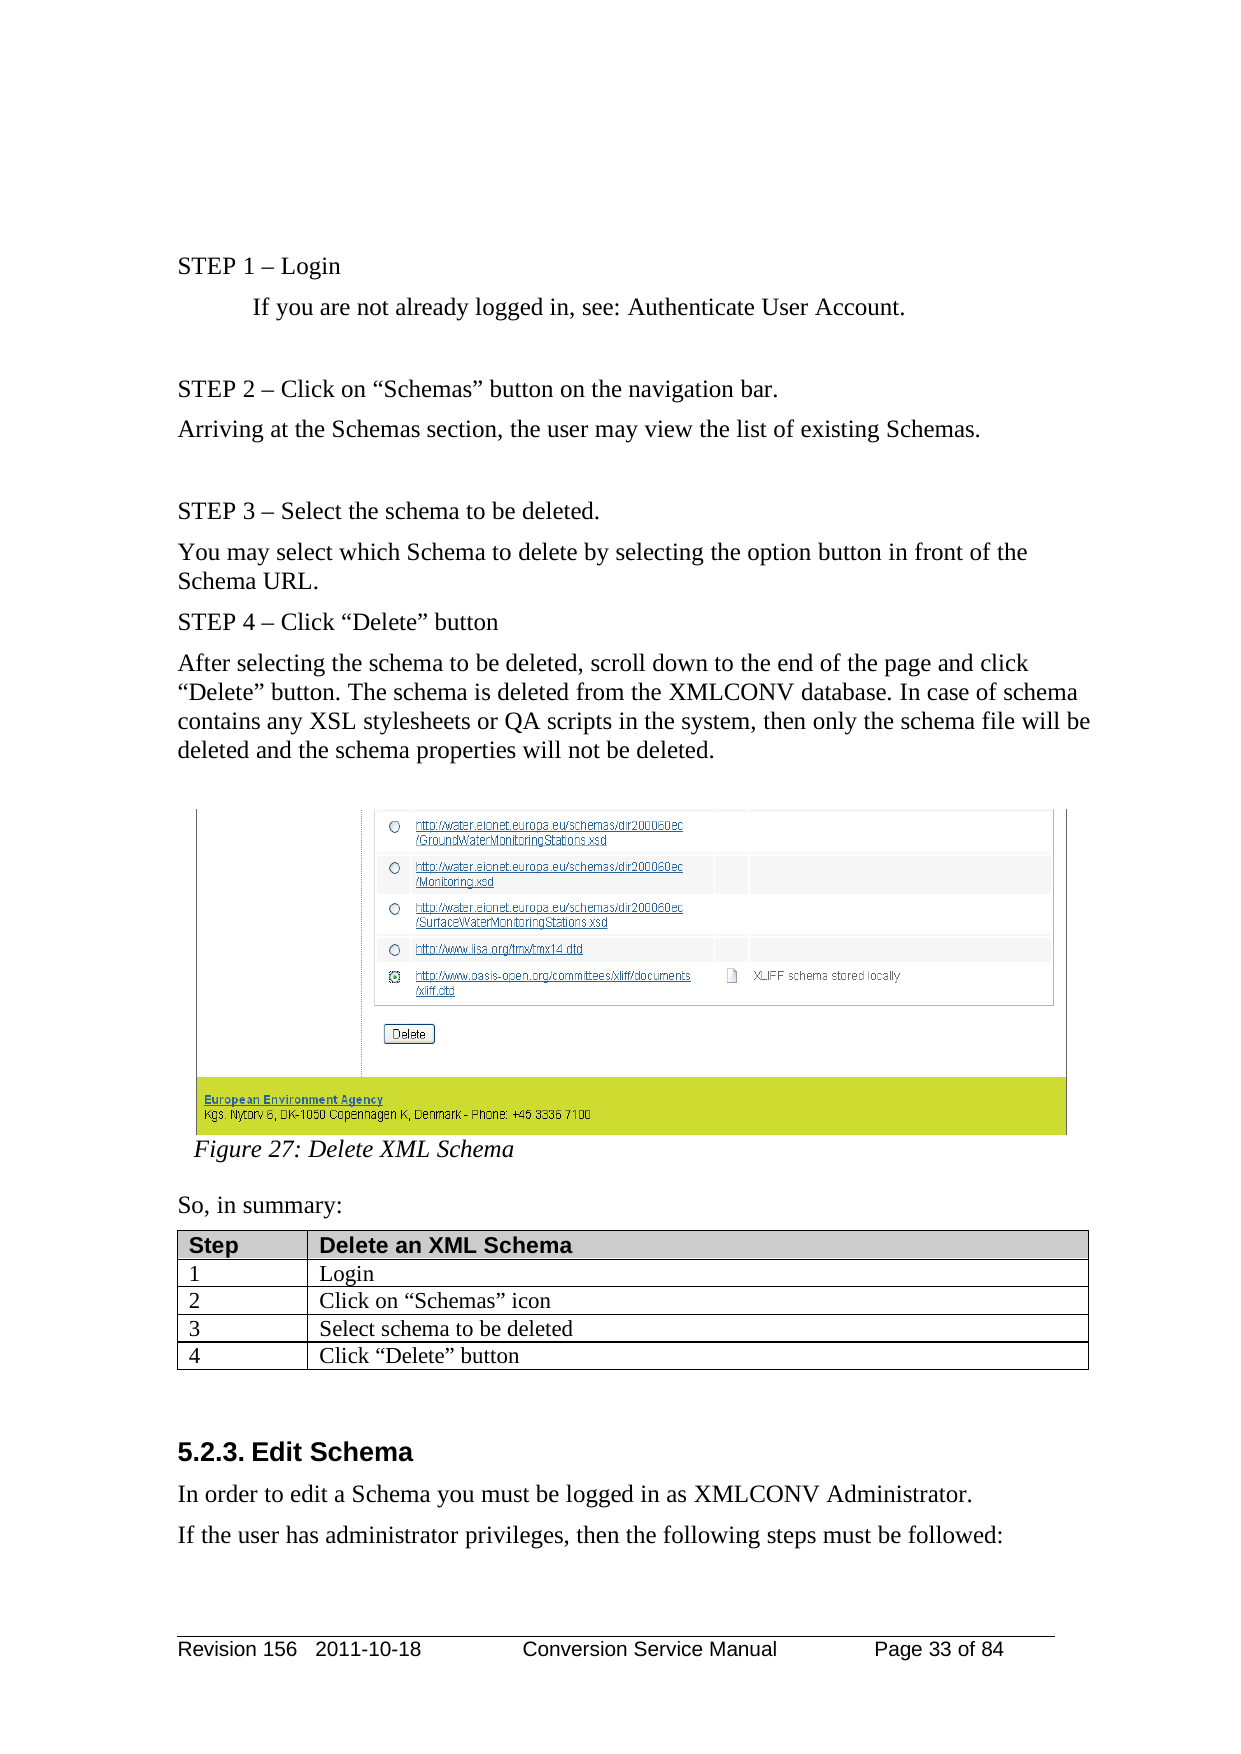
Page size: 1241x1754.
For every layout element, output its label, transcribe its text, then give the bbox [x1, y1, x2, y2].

text After selecting the schema to be deleted, scroll down to the end of the page and click “Delete” button. The schema is deleted from the XMLCONV database. In case of schema contains any XSL stylesheets or QA scripts in the system, then only the schema file will be deleted and the schema properties will not be deleted. [177, 648, 1092, 764]
text You may select which Schema to delete by selecting the option button in front of the Schema URL. [177, 537, 1092, 595]
table_header Step [178, 1231, 307, 1258]
table_cell Click “Delete” button [308, 1343, 1088, 1369]
table_cell 2 [178, 1287, 307, 1314]
text STEP 4 – Click “Delete” button [177, 607, 1092, 636]
table_header Delete an XML Schema [308, 1231, 1088, 1258]
text Arriving at the Schemas section, the user may view the list of existing Schemas. [177, 414, 1092, 443]
text Figure 27: Delete XML Schema [194, 1135, 1068, 1163]
table_cell Click on “Schemas” icon [308, 1287, 1088, 1314]
text If the user has administrator privileges, then the following steps must be followed: [177, 1520, 1092, 1549]
text So, in summary: [177, 1189, 1092, 1219]
table_cell Select schema to be deleted [308, 1315, 1088, 1341]
text In order to edit a Schema you must be logged in as XMLCONV Administrator. [177, 1479, 1092, 1508]
text If you are not already logged in, see: Authenticate User Account. [177, 292, 1092, 321]
table_cell 1 [178, 1260, 307, 1286]
table_cell 4 [178, 1343, 307, 1369]
subtitle Edit Schema [177, 1436, 1092, 1467]
text STEP 1 – Login [177, 251, 1092, 280]
table_cell 3 [178, 1315, 307, 1341]
text STEP 2 – Click on “Schemas” button on the navigation bar. [177, 373, 1092, 403]
text STEP 3 – Select the schema to be deleted. [177, 496, 1092, 525]
table_cell Login [308, 1260, 1088, 1286]
